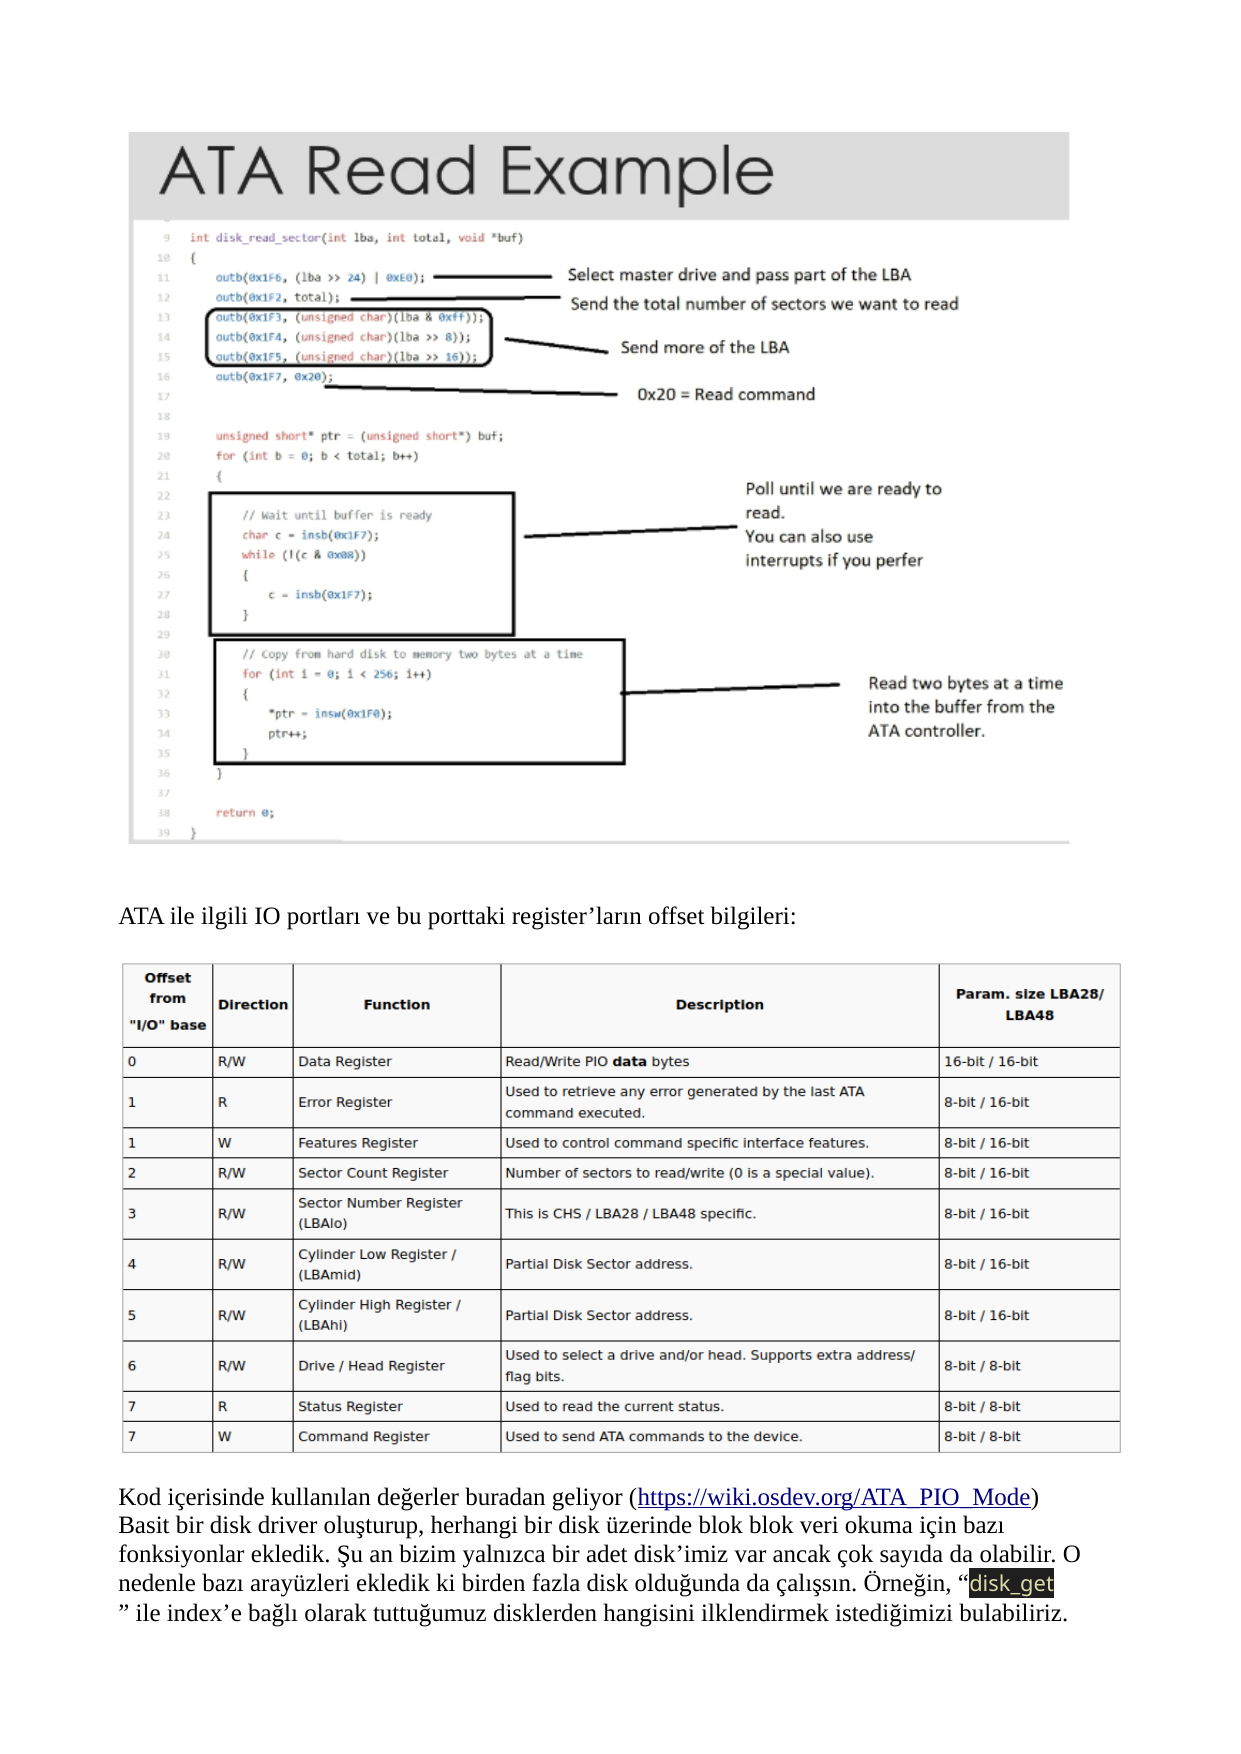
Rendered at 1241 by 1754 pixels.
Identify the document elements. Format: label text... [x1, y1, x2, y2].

text ATA ile ilgili IO portları ve bu porttaki register’ların offset bilgileri: [118, 901, 1122, 930]
text Kod içerisinde kullanılan değerler buradan geliyor (https://wiki.osdev.org/ATA_PIO_Mode) [118, 1482, 1122, 1511]
picture [128, 132, 1070, 844]
picture [118, 958, 1123, 1453]
text ” ile index’e bağlı olarak tuttuğumuz disklerden hangisini ilklendirmek istediğimizi bulabiliriz. [118, 1598, 1122, 1627]
text Basit bir disk driver oluşturup, herhangi bir disk üzerinde blok blok veri okuma için bazı fonksiyonlar ekledik. Şu an bizim yalnızca bir adet disk’imiz var ancak çok sayıda da olabilir. O nedenle bazı arayüzleri ekledik ki birden fazla disk olduğunda da çalışsın. Örneğin, “disk_get [118, 1511, 1122, 1598]
